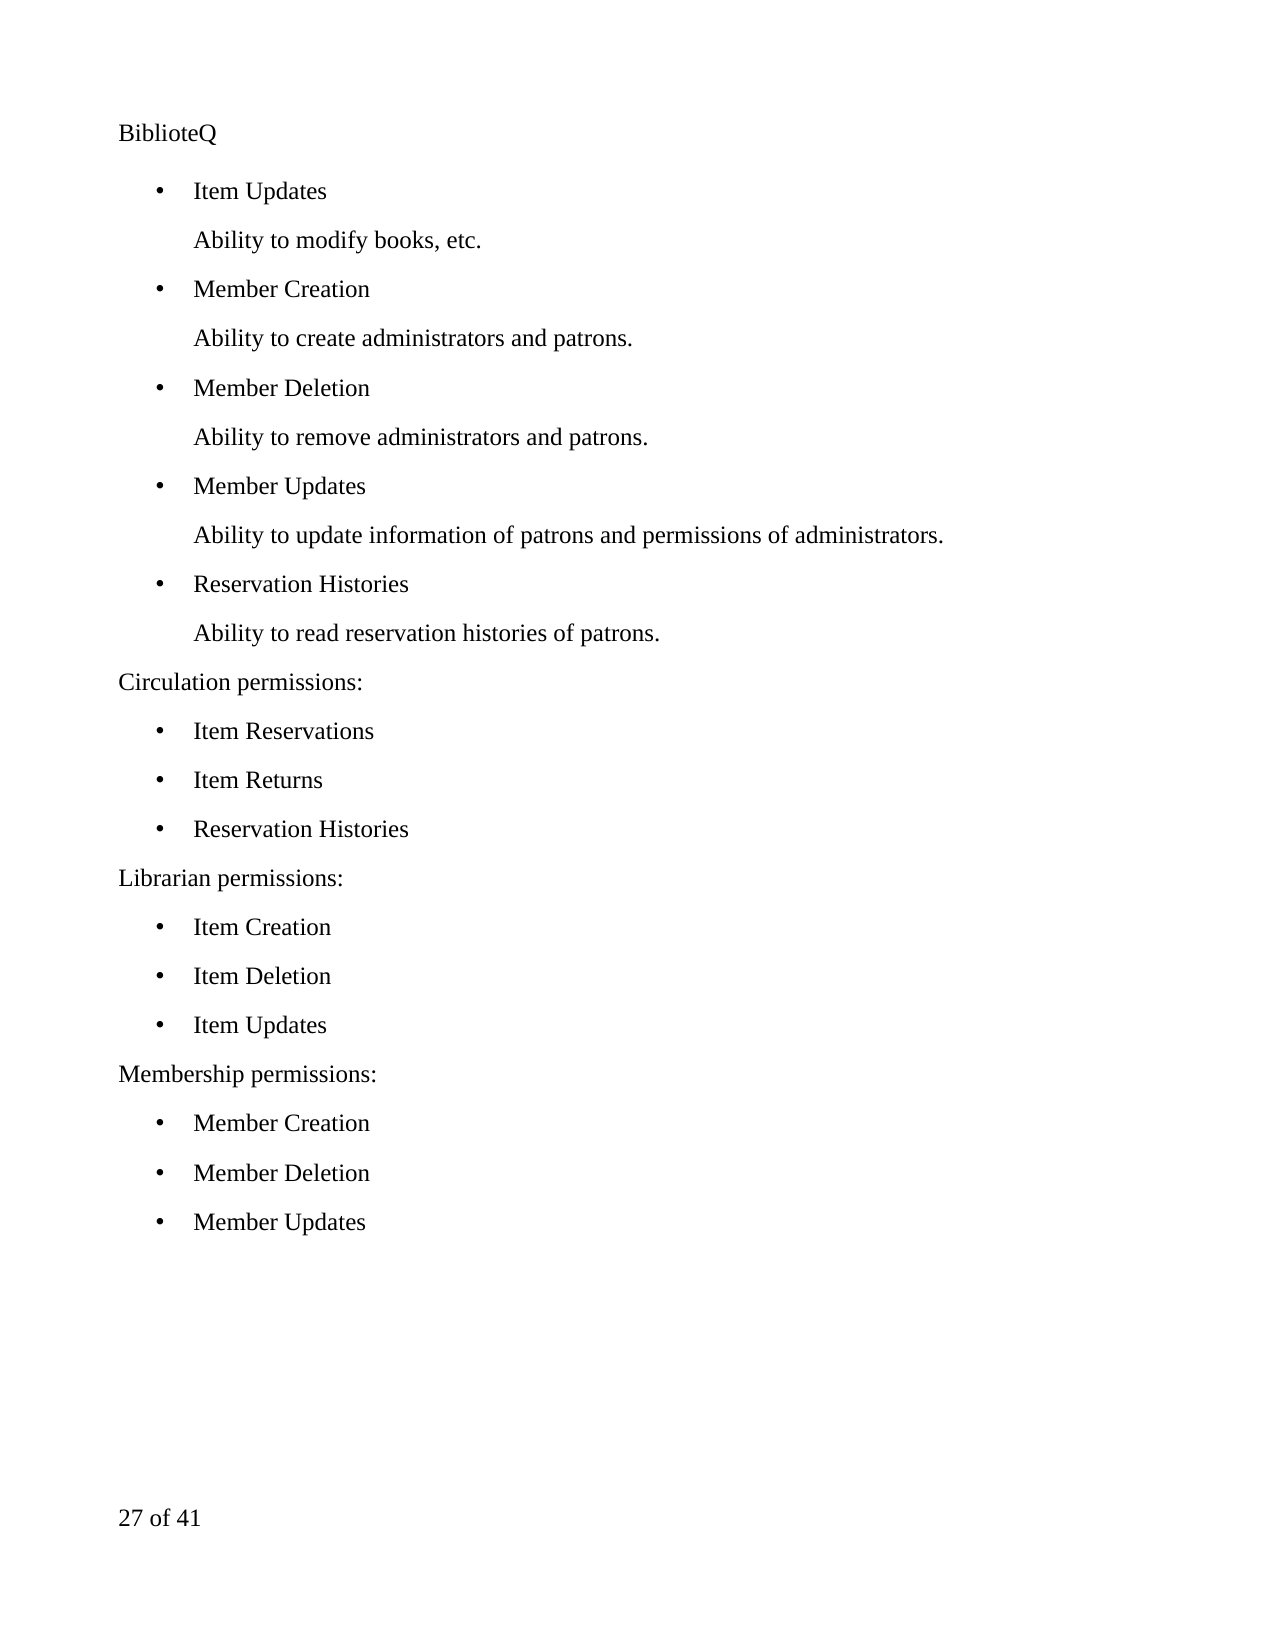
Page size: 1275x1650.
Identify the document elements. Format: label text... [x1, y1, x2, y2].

list Ability to read reservation histories of patrons. [156, 618, 1157, 647]
list Item Creation [156, 912, 1157, 941]
list Member Creation [156, 274, 1157, 303]
list Member Creation [156, 1108, 1157, 1137]
text Circulation permissions: [118, 667, 1157, 696]
list Item Updates [156, 1010, 1157, 1039]
list Ability to modify books, etc. [156, 225, 1157, 254]
list Item Returns [156, 765, 1157, 794]
list Item Updates [156, 176, 1157, 205]
list Ability to create administrators and patrons. [156, 323, 1157, 352]
list Member Updates [156, 471, 1157, 499]
list Ability to remove administrators and patrons. [156, 422, 1157, 450]
text Librarian permissions: [118, 863, 1157, 892]
list Member Deletion [156, 373, 1157, 401]
list Reservation Histories [156, 814, 1157, 843]
list Item Reservations [156, 716, 1157, 745]
list Member Deletion [156, 1158, 1157, 1186]
list Member Updates [156, 1207, 1157, 1235]
list Ability to update information of patrons and permissions of administrators. [156, 520, 1157, 548]
text Membership permissions: [118, 1059, 1157, 1088]
list Reservation Histories [156, 569, 1157, 598]
list Item Deletion [156, 961, 1157, 990]
